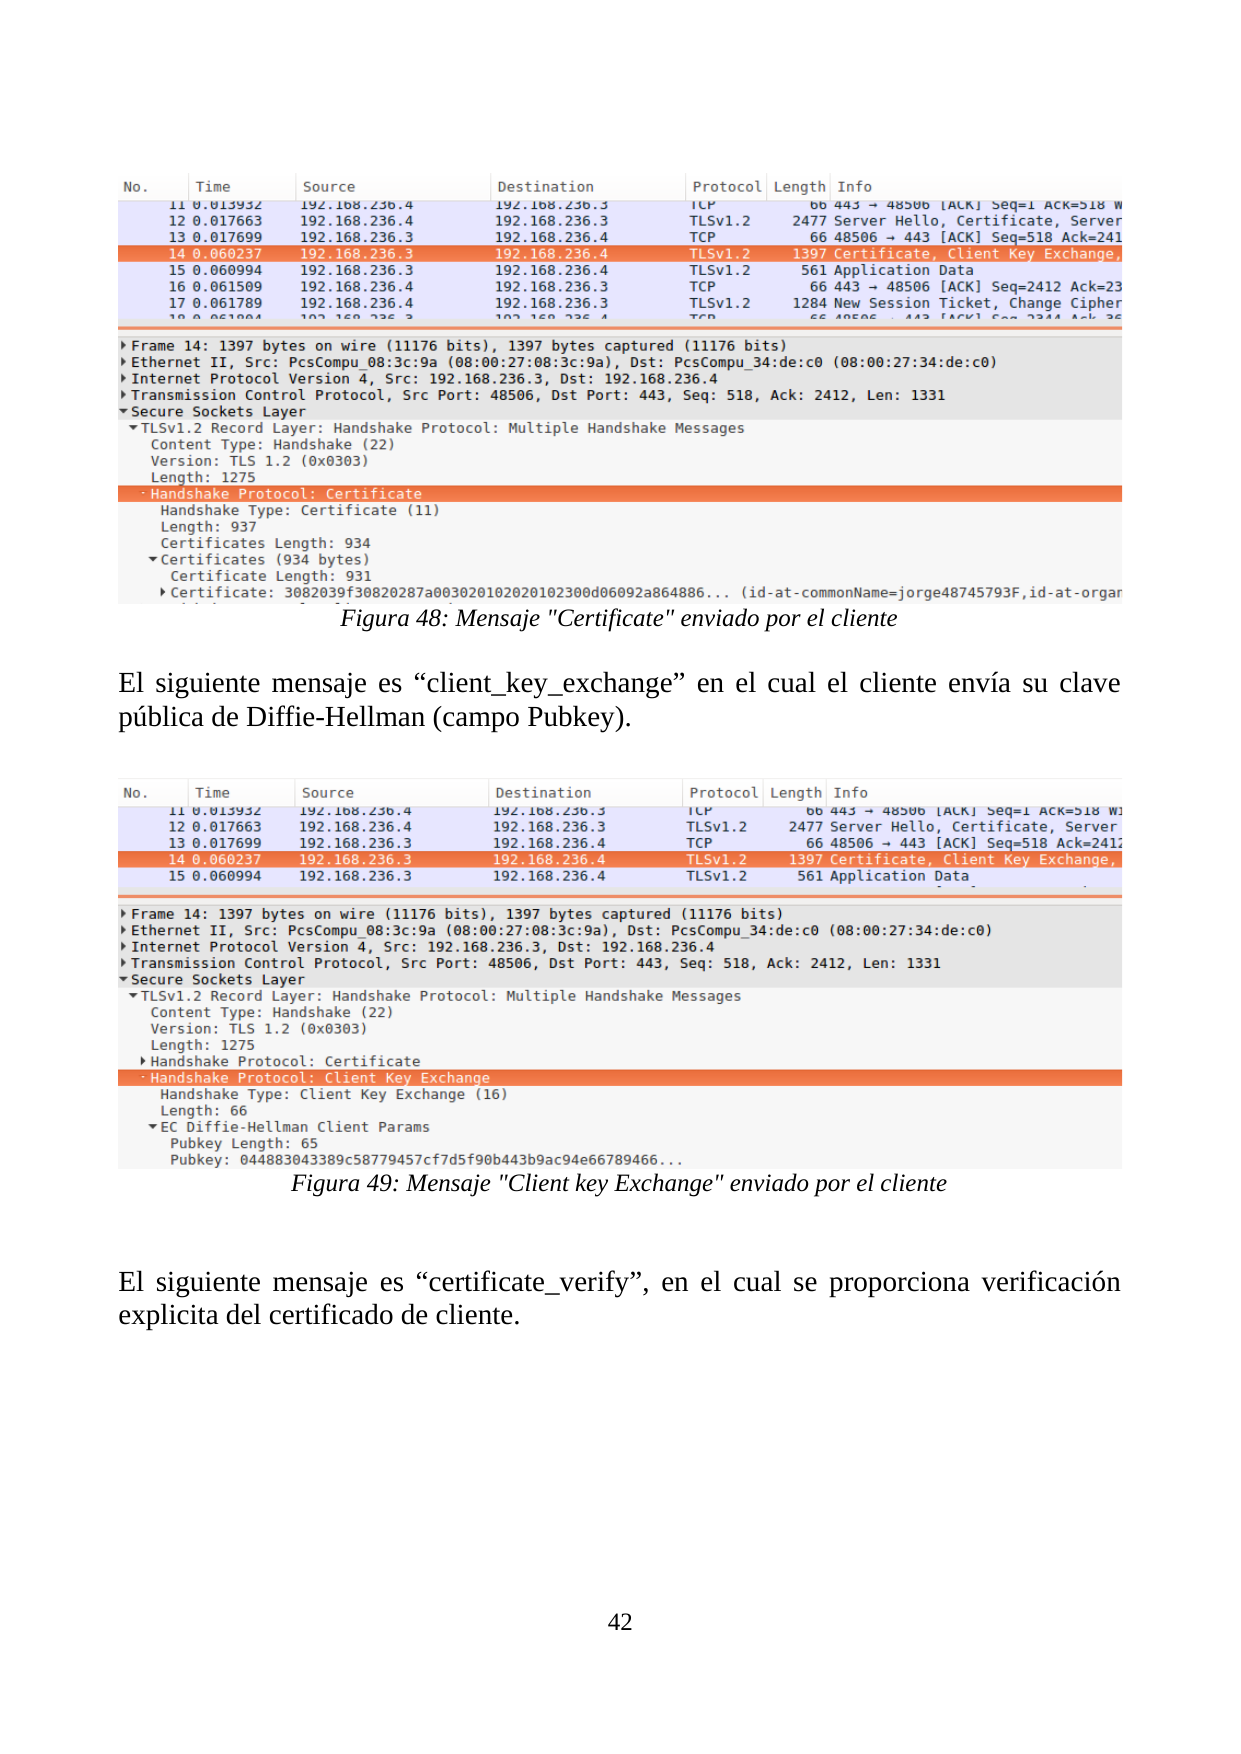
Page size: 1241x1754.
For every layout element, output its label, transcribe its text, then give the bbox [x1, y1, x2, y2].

text Figura 48: Mensaje "Certificate" enviado por el cliente [118, 604, 1122, 632]
text Figura 49: Mensaje "Client key Exchange" enviado por el cliente [118, 1169, 1122, 1197]
text El siguiente mensaje es “client_key_exchange” en el cual el cliente envía su clave pública de Diffie-Hellman (campo Pubkey). [118, 666, 1122, 733]
picture [118, 173, 1123, 604]
picture [118, 778, 1123, 1169]
text El siguiente mensaje es “certificate_verify”, en el cual se proporciona verificación explicita del certificado de cliente. [118, 1264, 1122, 1331]
